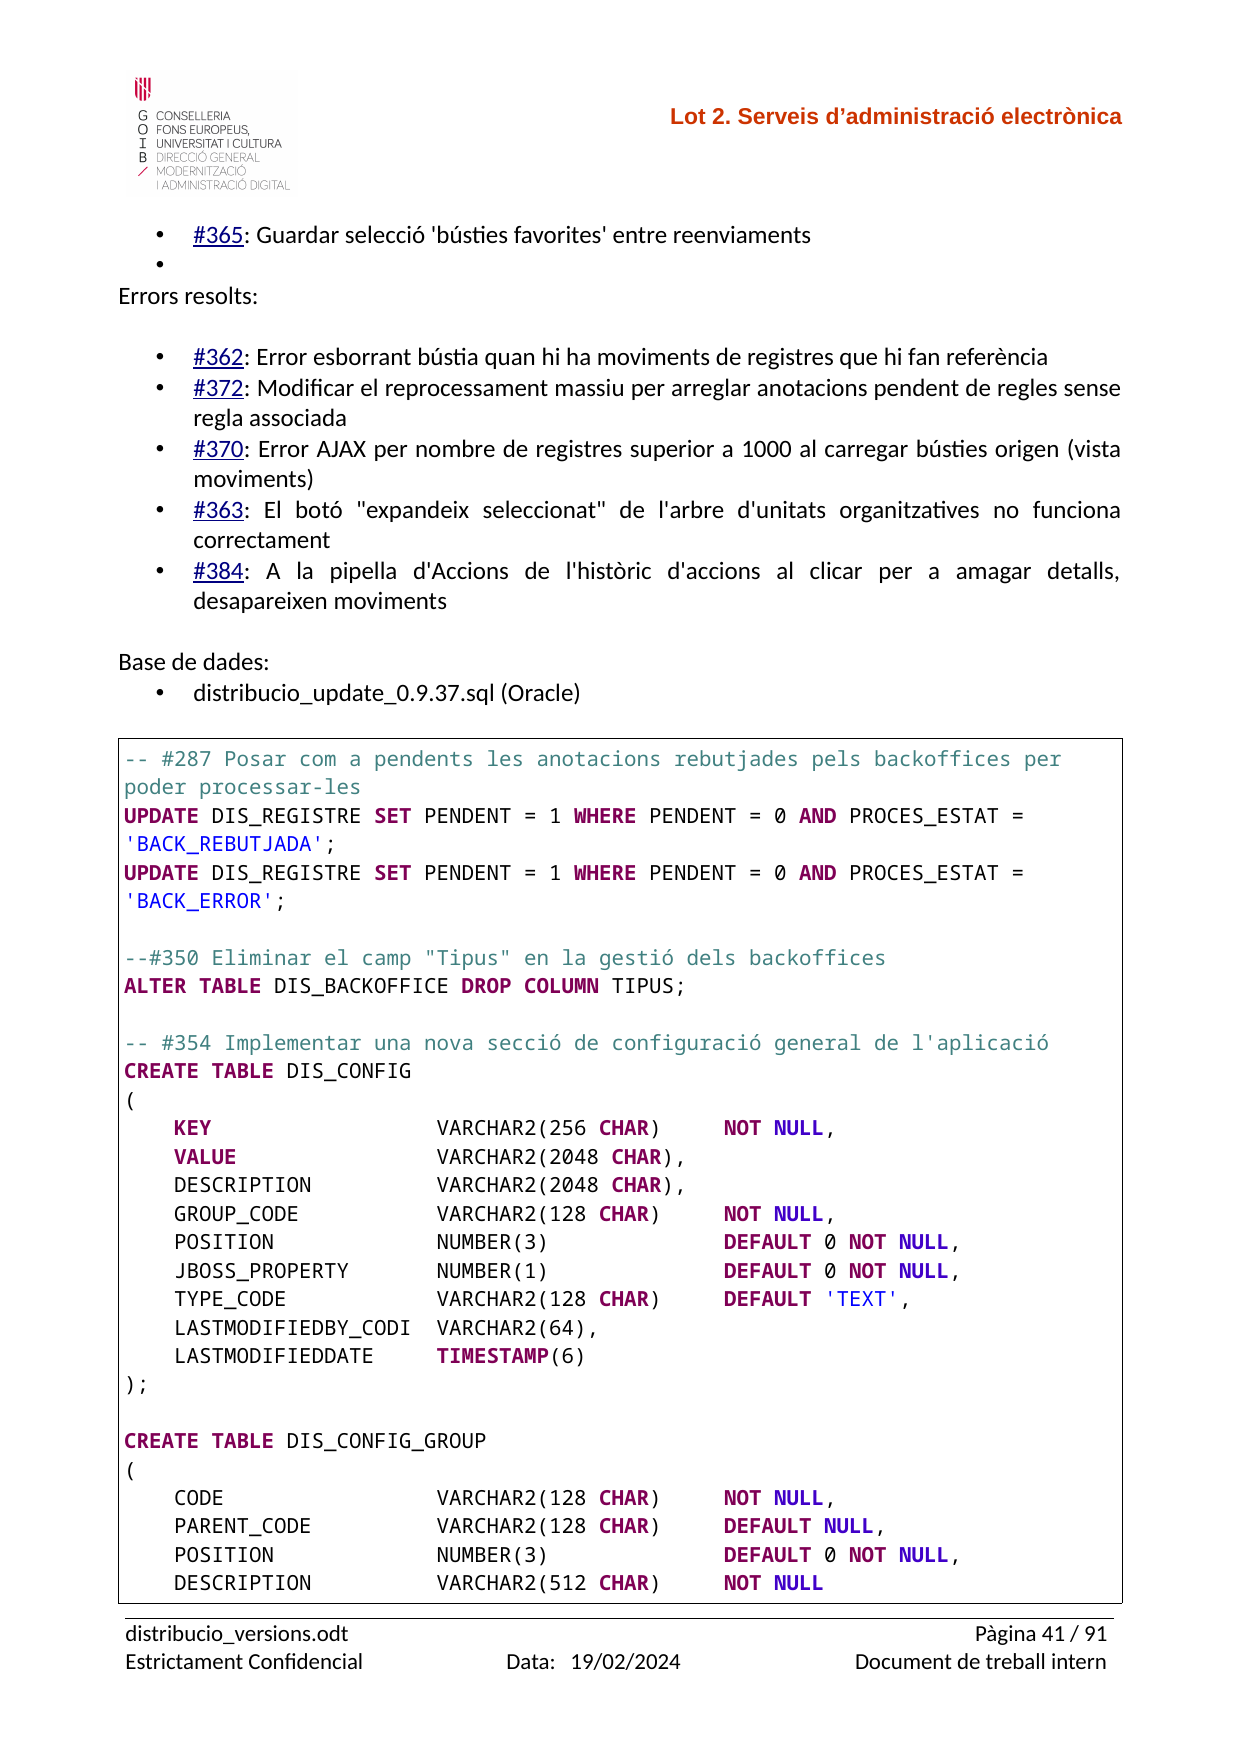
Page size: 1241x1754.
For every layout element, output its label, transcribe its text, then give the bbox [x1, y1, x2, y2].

list distribucio_update_0.9.37.sql (Oracle) [156, 677, 1122, 707]
text Base de dades: [118, 646, 1122, 677]
list #362: Error esborrant bústia quan hi ha moviments de registres que hi fan referència [156, 341, 1122, 372]
list #370: Error AJAX per nombre de registres superior a 1000 al carregar bústies origen (vista moviments) [156, 433, 1122, 494]
list #365: Guardar selecció 'bústies favorites' entre reenviaments [156, 219, 1122, 250]
picture [126, 70, 299, 197]
list #363: El botó "expandeix seleccionat" de l'arbre d'unitats organitzatives no funciona correctament [156, 494, 1122, 555]
list #372: Modificar el reprocessament massiu per arreglar anotacions pendent de regles sense regla associada [156, 372, 1122, 433]
table_header -- #287 Posar com a pendents les anotacions rebutjades pels backoffices per poder processar-les UPDATE DIS_REGISTRE SET PENDENT = 1 WHERE PENDENT = 0 AND PROCES_ESTAT = 'BACK_REBUTJADA'; UPDATE DIS_REGISTRE SET PENDENT = 1 WHERE PENDENT = 0 AND PROCES_ESTAT = 'BACK_ERROR'; --#350 Eliminar el camp "Tipus" en la gestió dels backoffices ALTER TABLE DIS_BACKOFFICE DROP COLUMN TIPUS; -- #354 Implementar una nova secció de configuració general de l'aplicació CREATE TABLE DIS_CONFIG ( KEY VARCHAR2(256 CHAR) NOT NULL, VALUE VARCHAR2(2048 CHAR), DESCRIPTION VARCHAR2(2048 CHAR), GROUP_CODE VARCHAR2(128 CHAR) NOT NULL, POSITION NUMBER(3) DEFAULT 0 NOT NULL, JBOSS_PROPERTY NUMBER(1) DEFAULT 0 NOT NULL, TYPE_CODE VARCHAR2(128 CHAR) DEFAULT 'TEXT', LASTMODIFIEDBY_CODI VARCHAR2(64), LASTMODIFIEDDATE TIMESTAMP(6) ); CREATE TABLE DIS_CONFIG_GROUP ( CODE VARCHAR2(128 CHAR) NOT NULL, PARENT_CODE VARCHAR2(128 CHAR) DEFAULT NULL, POSITION NUMBER(3) DEFAULT 0 NOT NULL, DESCRIPTION VARCHAR2(512 CHAR) NOT NULL [119, 739, 1122, 1603]
text Errors resolts: [118, 280, 1122, 311]
list #384: A la pipella d'Accions de l'històric d'accions al clicar per a amagar detalls, desapareixen moviments [156, 555, 1122, 616]
